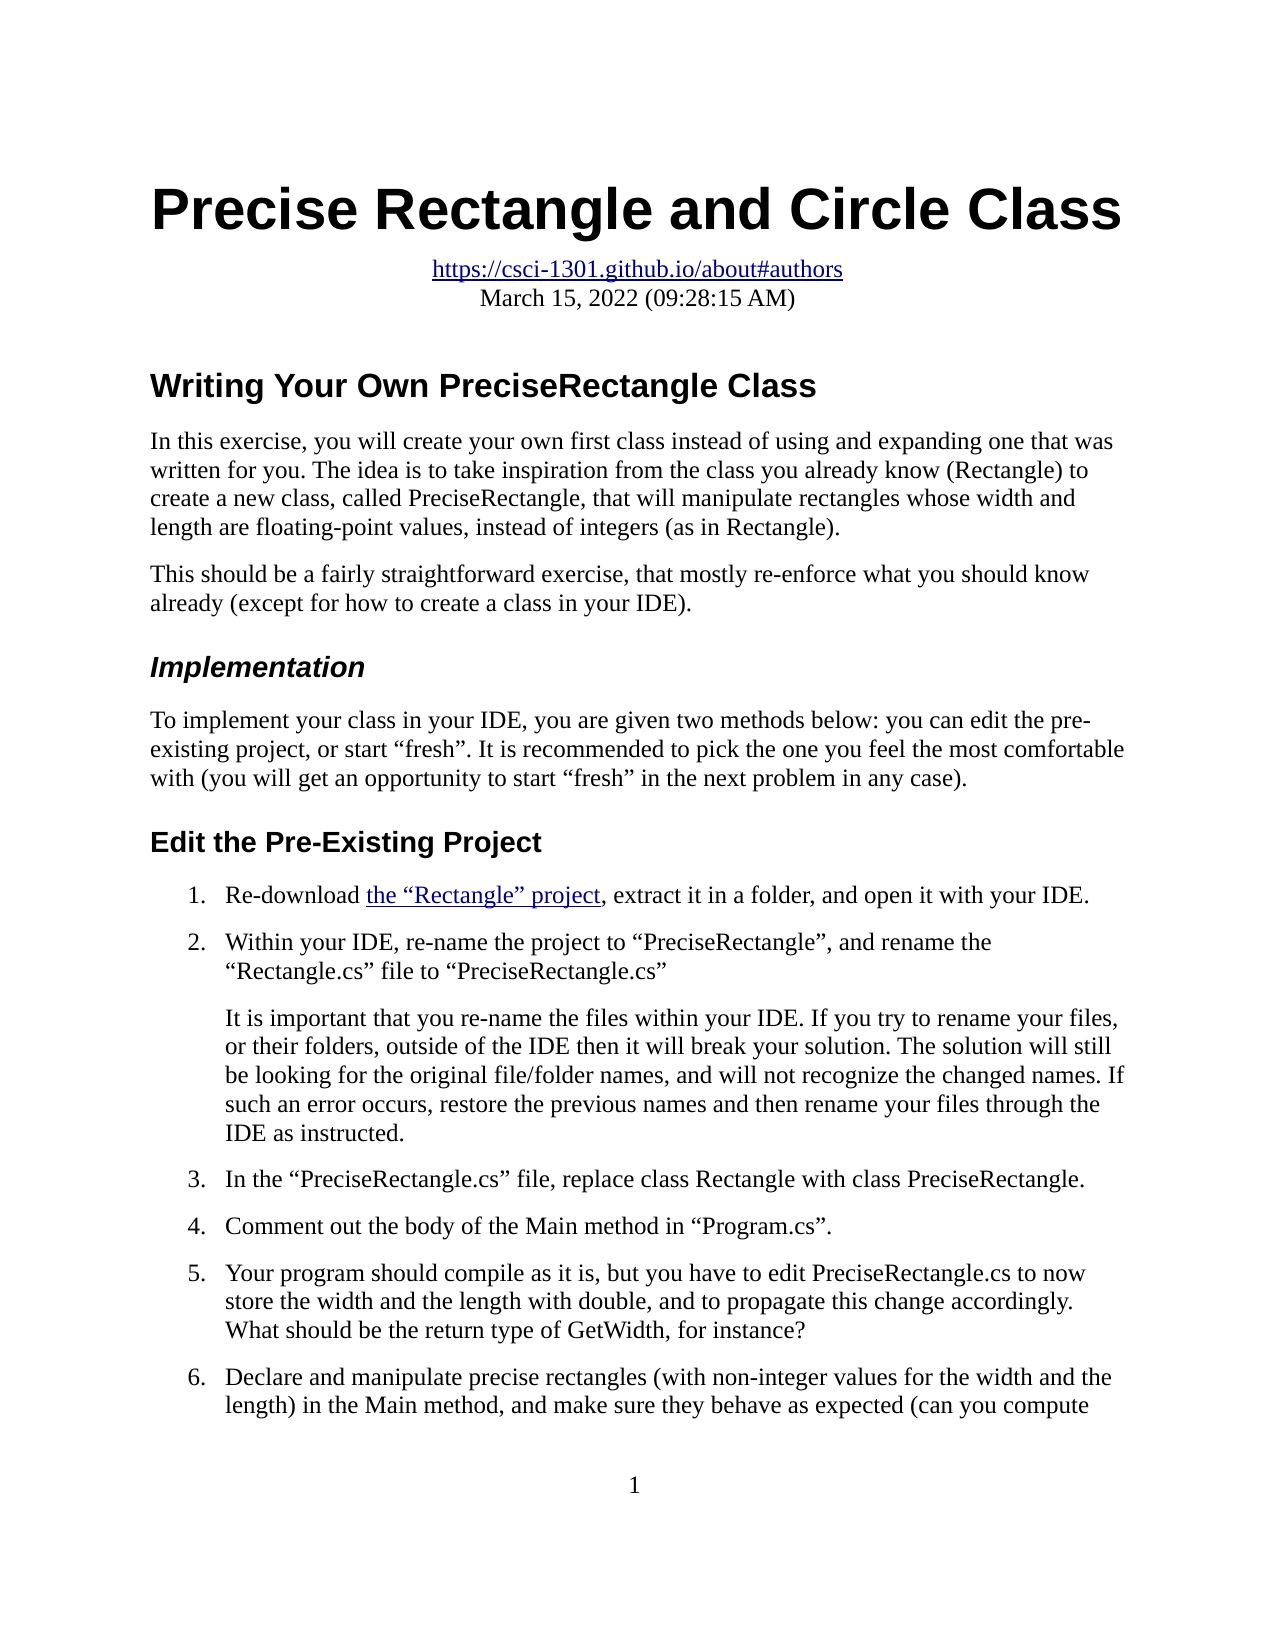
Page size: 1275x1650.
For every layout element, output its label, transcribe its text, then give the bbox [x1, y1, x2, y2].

list Comment out the body of the Main method in “Program.cs”. [187, 1211, 1125, 1240]
list Within your IDE, re-name the project to “PreciseRectangle”, and rename the “Rectangle.cs” file to “PreciseRectangle.cs” [187, 927, 1125, 985]
subtitle Edit the Pre-Existing Project [150, 826, 1125, 859]
text To implement your class in your IDE, you are given two methods below: you can edit the pre-existing project, or start “fresh”. It is recommended to pick the one you feel the most comfortable with (you will get an opportunity to start “fresh” in the next problem in any case). [150, 705, 1125, 792]
subtitle Writing Your Own PreciseRectangle Class [150, 366, 1125, 404]
list It is important that you re-name the files within your IDE. If you try to rename your files, or their folders, outside of the IDE then it will break your solution. The solution will still be looking for the original file/folder names, and will not recognize the changed names. If such an error occurs, restore the previous names and then rename your files through the IDE as instructed. [187, 1003, 1125, 1146]
title Precise Rectangle and Circle Class [150, 175, 1125, 242]
list Declare and manipulate precise rectangles (with non-integer values for the width and the length) in the Main method, and make sure they behave as expected (can you compute [187, 1362, 1125, 1419]
list Your program should compile as it is, but you have to edit PreciseRectangle.cs to now store the width and the length with double, and to propagate this change accordingly. What should be the return type of GetWidth, for instance? [187, 1258, 1125, 1344]
list Re-download the “Rectangle” project, extract it in a folder, and open it with your IDE. [187, 881, 1125, 909]
subtitle Implementation [150, 650, 1125, 684]
text This should be a fairly straightforward exercise, that mostly re-enforce what you should know already (except for how to create a class in your IDE). [150, 559, 1125, 616]
text https://csci-1301.github.io/about#authors [150, 254, 1125, 283]
text March 15, 2022 (09:28:15 AM) [150, 283, 1125, 312]
list In the “PreciseRectangle.cs” file, replace class Rectangle with class PreciseRectangle. [187, 1164, 1125, 1193]
text In this exercise, you will create your own first class instead of using and expanding one that was written for you. The idea is to take inspiration from the class you already know (Rectangle) to create a new class, called PreciseRectangle, that will manipulate rectangles whose width and length are floating-point values, instead of integers (as in Rectangle). [150, 426, 1125, 541]
